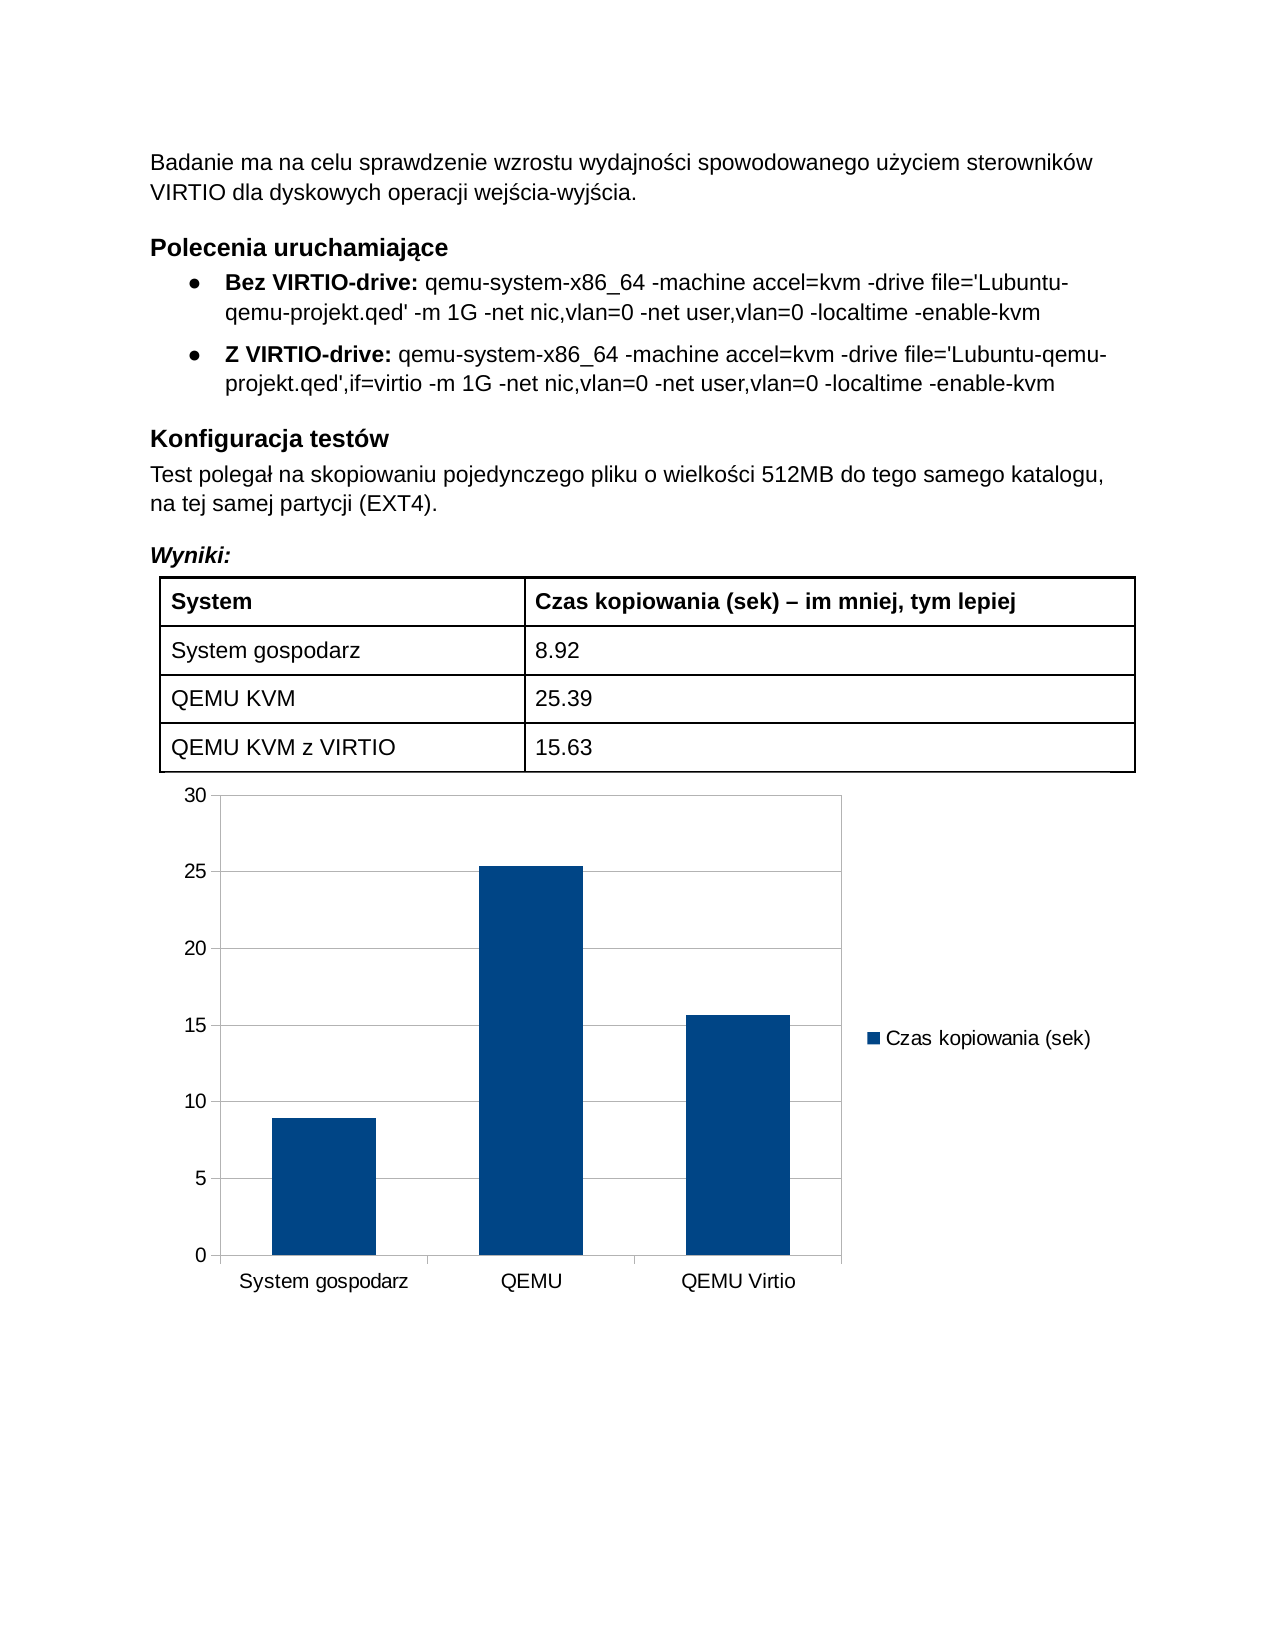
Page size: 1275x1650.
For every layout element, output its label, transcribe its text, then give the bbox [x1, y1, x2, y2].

table_cell QEMU KVM z VIRTIO [161, 724, 524, 771]
list Bez VIRTIO-drive: qemu-system-x86_64 -machine accel=kvm -drive file='Lubuntu-qemu-projekt.qed' -m 1G -net nic,vlan=0 -net user,vlan=0 -localtime -enable-kvm [187, 270, 1125, 325]
subtitle Konfiguracja testów [150, 425, 1125, 453]
subtitle Polecenia uruchamiające [150, 234, 1125, 262]
text Badanie ma na celu sprawdzenie wzrostu wydajności spowodowanego użyciem sterowników VIRTIO dla dyskowych operacji wejścia-wyjścia. [150, 150, 1125, 205]
table_cell QEMU KVM [161, 676, 524, 722]
table_cell 8.92 [526, 627, 1134, 673]
table_cell 15.63 [526, 724, 1134, 771]
list Z VIRTIO-drive: qemu-system-x86_64 -machine accel=kvm -drive file='Lubuntu-qemu-projekt.qed',if=virtio -m 1G -net nic,vlan=0 -net user,vlan=0 -localtime -enable-kvm [187, 341, 1125, 396]
table_header System [161, 579, 524, 625]
subtitle Wyniki: [150, 543, 1125, 568]
table_header Czas kopiowania (sek) – im mniej, tym lepiej [526, 579, 1134, 625]
text Test polegał na skopiowaniu pojedynczego pliku o wielkości 512MB do tego samego katalogu, na tej samej partycji (EXT4). [150, 461, 1125, 516]
table_cell 25.39 [526, 676, 1134, 722]
table_cell System gospodarz [161, 627, 524, 673]
